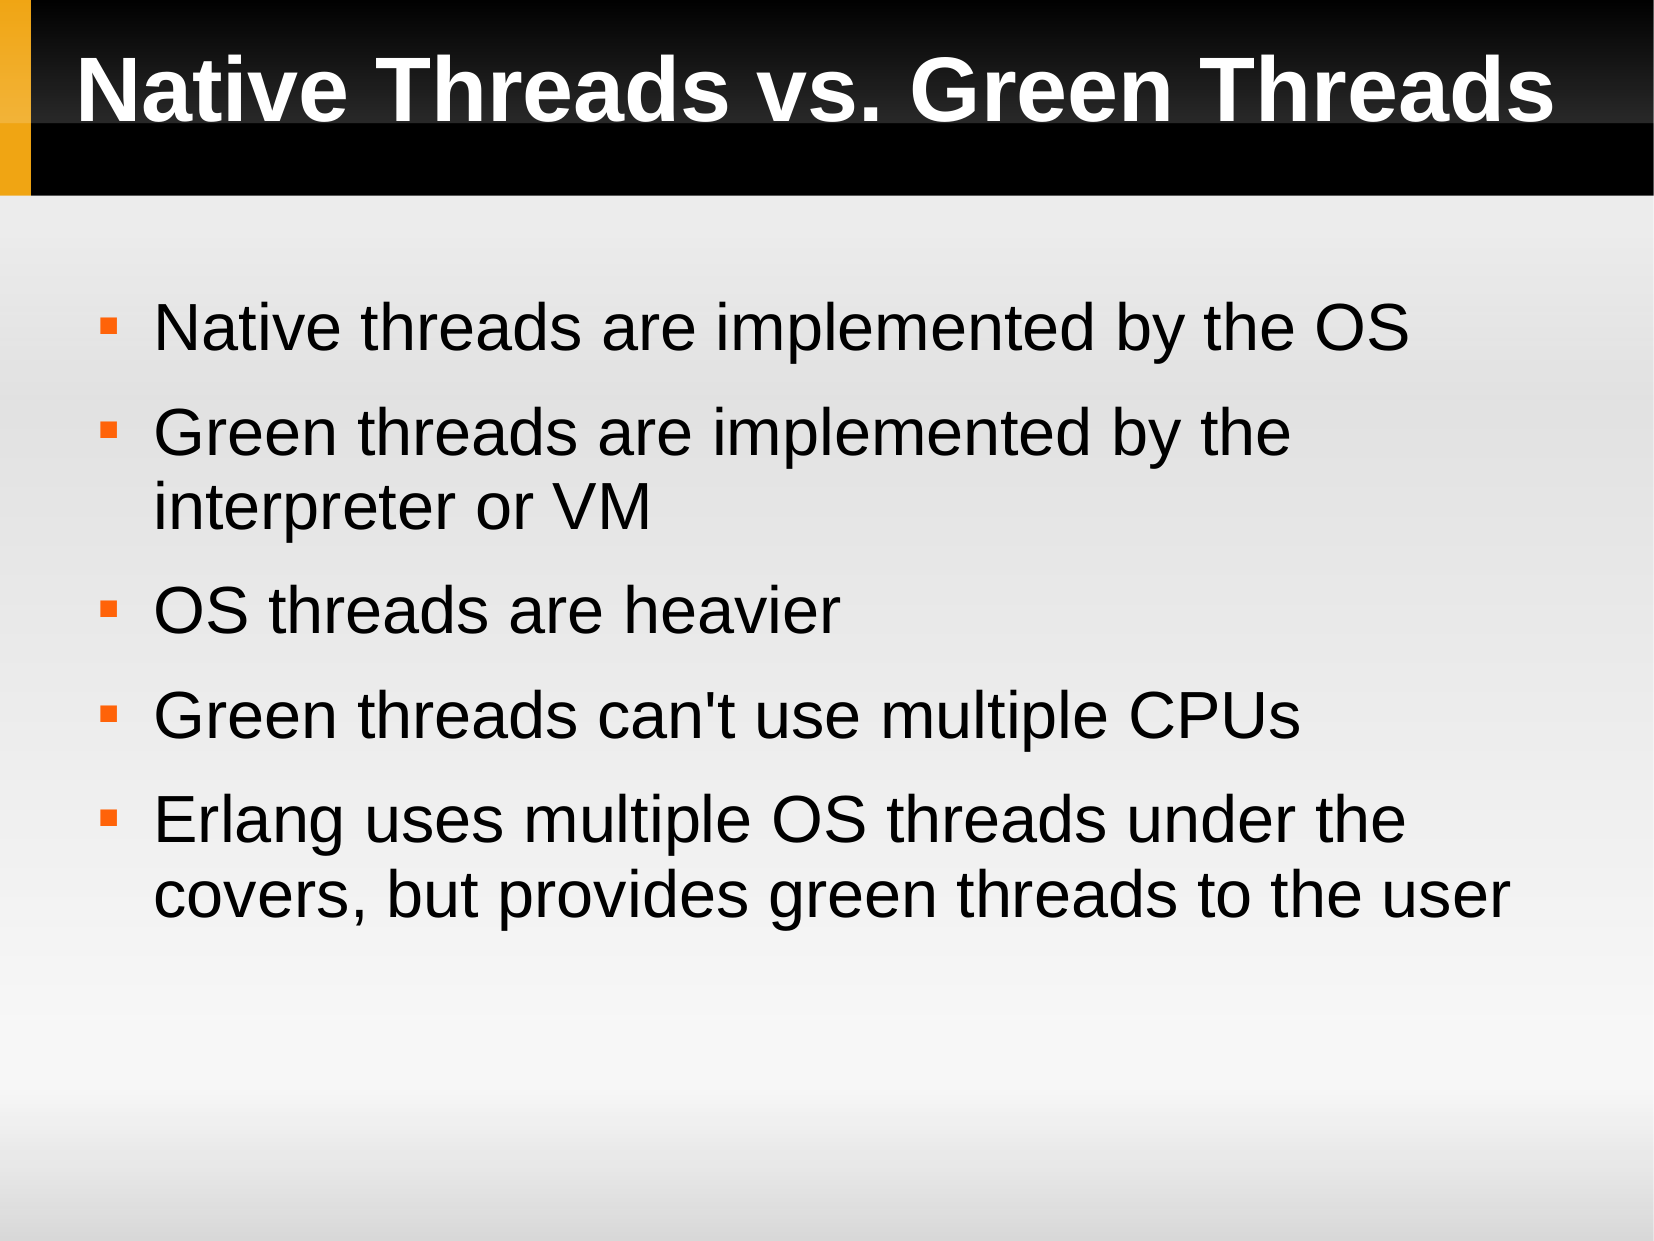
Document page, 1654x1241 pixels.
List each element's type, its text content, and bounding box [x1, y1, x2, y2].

picture [0, 0, 1654, 1241]
title Native Threads vs. Green Threads [75, 38, 1565, 244]
list Native threads are implemented by the OS Green threads are implemented by the interpreter or VM OS threads are heavier Green threads can't use multiple CPUs Erlang uses multiple OS threads under the covers, but provides green threads to the user [82, 290, 1571, 1109]
